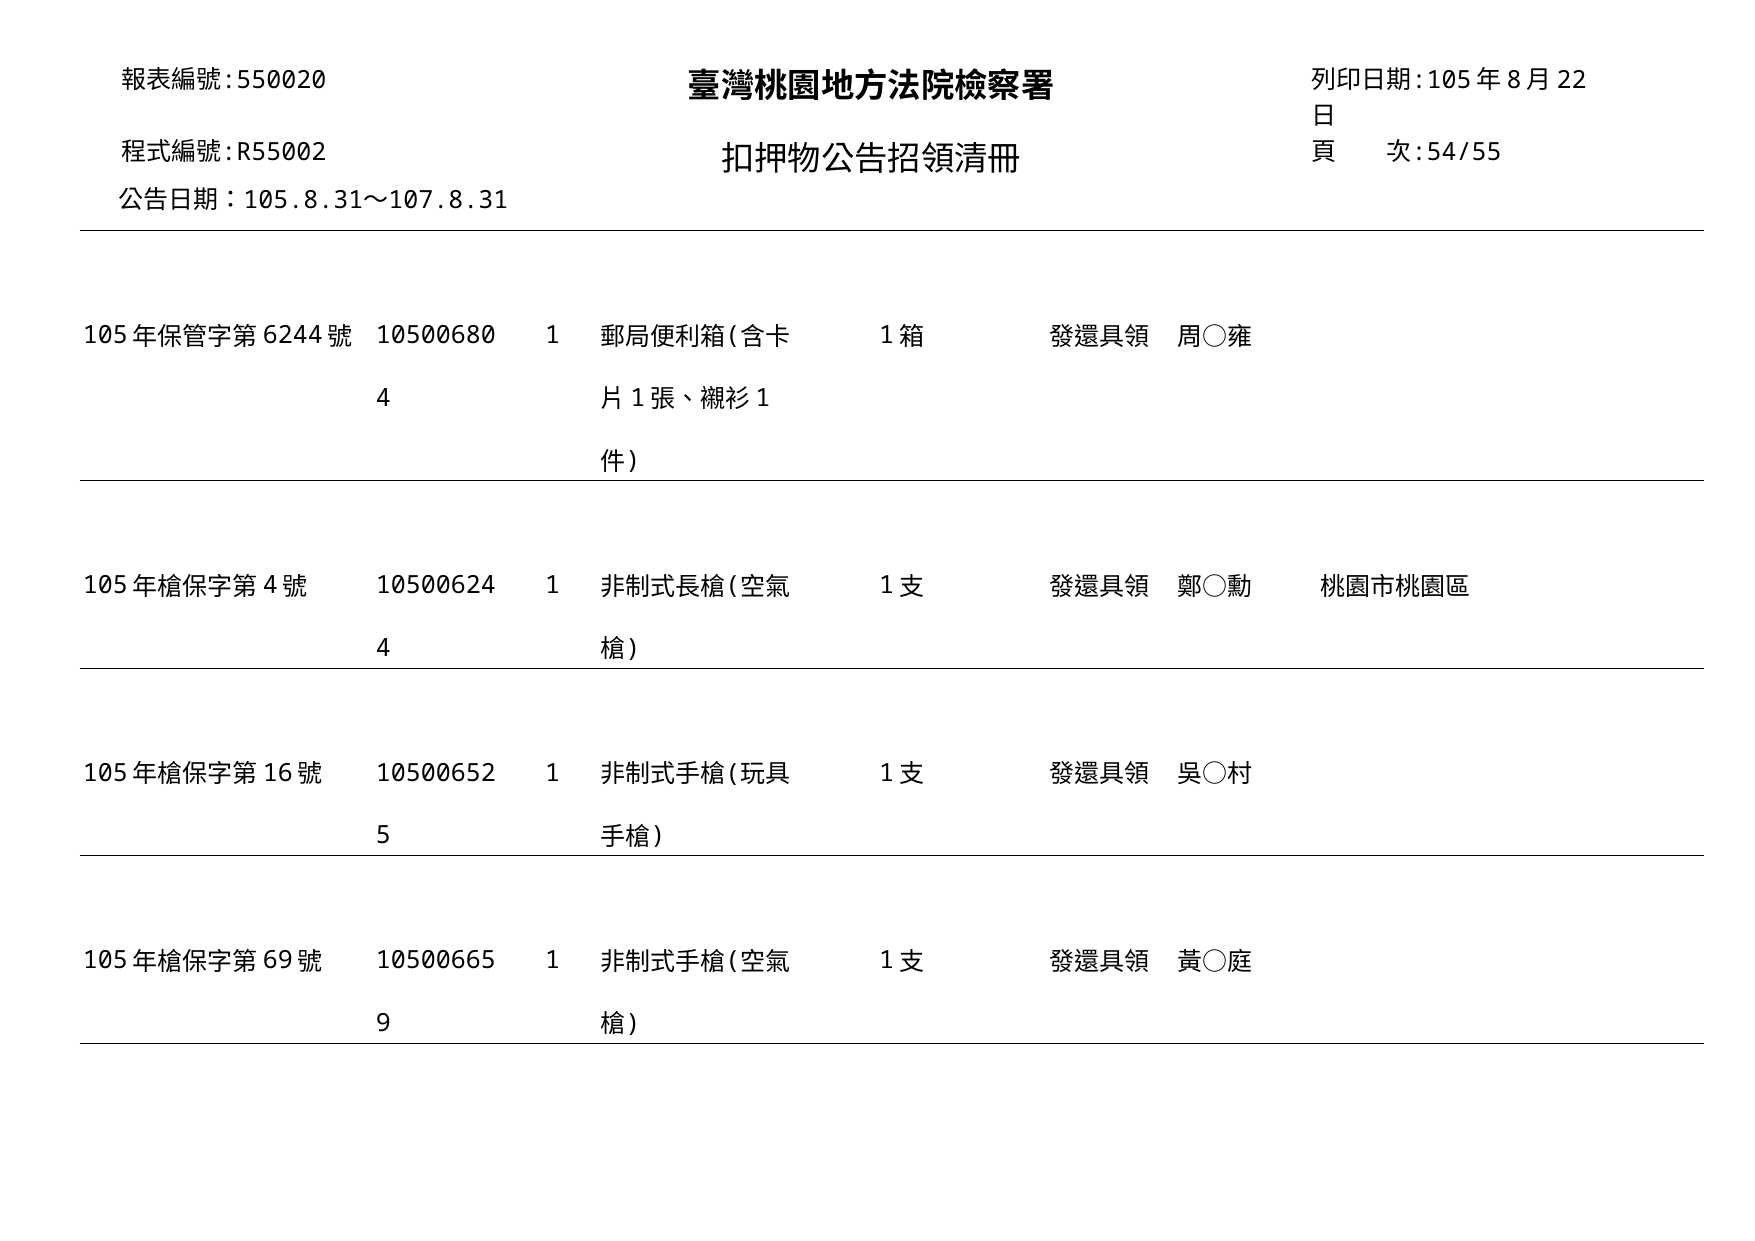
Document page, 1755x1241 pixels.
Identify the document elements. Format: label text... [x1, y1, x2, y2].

table_cell [1317, 231, 1575, 480]
table_cell 1支 [808, 856, 927, 1042]
table_cell 發還具領 [1046, 856, 1175, 1042]
table_cell 非制式手槍(空氣槍) [597, 856, 807, 1042]
table_cell 105年保管字第6244號 [80, 231, 373, 480]
table_cell [1575, 669, 1704, 855]
table_cell 發還具領 [1046, 231, 1175, 480]
table_cell [927, 856, 1046, 1042]
table_cell 1 [507, 481, 597, 667]
table_cell 1 [507, 856, 597, 1042]
table_cell [1317, 856, 1575, 1042]
table_cell 105年槍保字第16號 [80, 669, 373, 855]
table_cell 非制式手槍(玩具手槍) [597, 669, 807, 855]
table_cell 黃○庭 [1175, 856, 1317, 1042]
table_cell 發還具領 [1046, 669, 1175, 855]
table_cell [1575, 481, 1704, 667]
table_cell 105年槍保字第4號 [80, 481, 373, 667]
table_cell 非制式長槍(空氣槍) [597, 481, 807, 667]
table_cell 105006244 [373, 481, 507, 667]
table_cell 1 [507, 231, 597, 480]
table_cell 105006804 [373, 231, 507, 480]
table_cell 桃園市桃園區 [1317, 481, 1575, 667]
table_cell [927, 669, 1046, 855]
table_cell [927, 481, 1046, 667]
table_cell 1箱 [808, 231, 927, 480]
table_cell 周○雍 [1175, 231, 1317, 480]
table_cell 1 [507, 669, 597, 855]
table_cell 鄭○勳 [1175, 481, 1317, 667]
table_cell 1支 [808, 481, 927, 667]
table_cell 郵局便利箱(含卡片1張、襯衫1件) [597, 231, 807, 480]
table_cell [1317, 669, 1575, 855]
table_cell [1575, 231, 1704, 480]
table_cell 吳○村 [1175, 669, 1317, 855]
table_cell 105年槍保字第69號 [80, 856, 373, 1042]
table_cell 105006525 [373, 669, 507, 855]
table_cell [927, 231, 1046, 480]
table_cell [1575, 856, 1704, 1042]
table_cell 105006659 [373, 856, 507, 1042]
table_cell 發還具領 [1046, 481, 1175, 667]
table_cell 1支 [808, 669, 927, 855]
